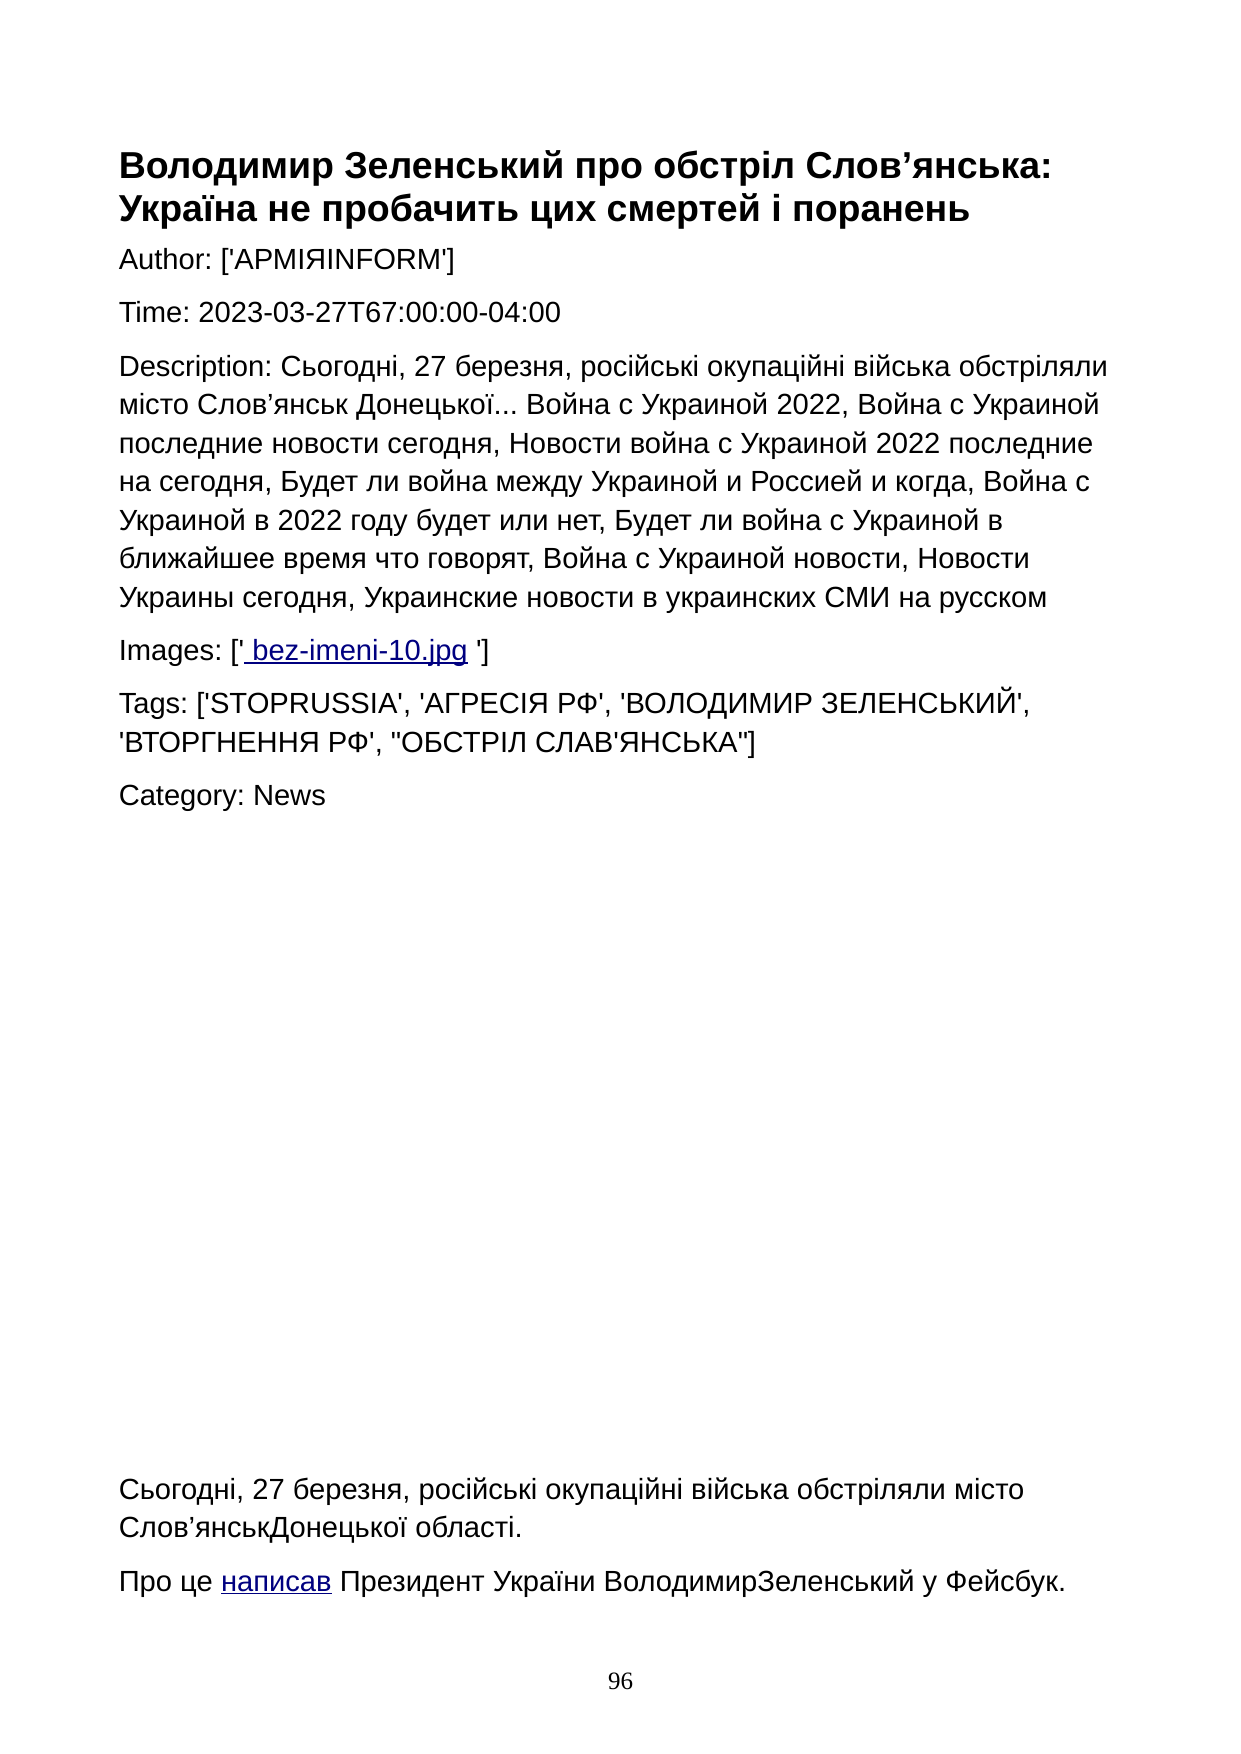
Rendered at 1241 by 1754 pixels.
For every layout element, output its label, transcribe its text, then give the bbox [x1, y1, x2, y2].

text Сьогодні, 27 березня, російські окупаційні війська обстріляли місто Слов’янськДонецької області. [118, 1472, 1122, 1544]
text Author: ['АРМІЯINFORM'] [118, 242, 1122, 276]
subtitle Володимир Зеленський про обстріл Слов’янська: Україна не пробачить цих смертей і поранень [118, 143, 1122, 230]
text Description: Сьогодні, 27 березня, російські окупаційні війська обстріляли місто Слов’янськ Донецької... Война с Украиной 2022, Война с Украиной последние новости сегодня, Новости война с Украиной 2022 последние на сегодня, Будет ли война между Украиной и Россией и когда, Война с Украиной в 2022 году будет или нет, Будет ли война с Украиной в ближайшее время что говорят, Война с Украиной новости, Новости Украины сегодня, Украинские новости в украинских СМИ на русском [118, 348, 1122, 613]
text Category: News [118, 778, 1122, 811]
text Time: 2023-03-27T67:00:00-04:00 [118, 295, 1122, 329]
text Images: [' bez-imeni-10.jpg '] [118, 633, 1122, 666]
text Tags: ['STOPRUSSIA', 'АГРЕСІЯ РФ', 'ВОЛОДИМИР ЗЕЛЕНСЬКИЙ', 'ВТОРГНЕННЯ РФ', "ОБСТРІЛ СЛАВ'ЯНСЬКА"] [118, 686, 1122, 758]
text Про це написав Президент України ВолодимирЗеленський у Фейсбук. [118, 1564, 1122, 1597]
